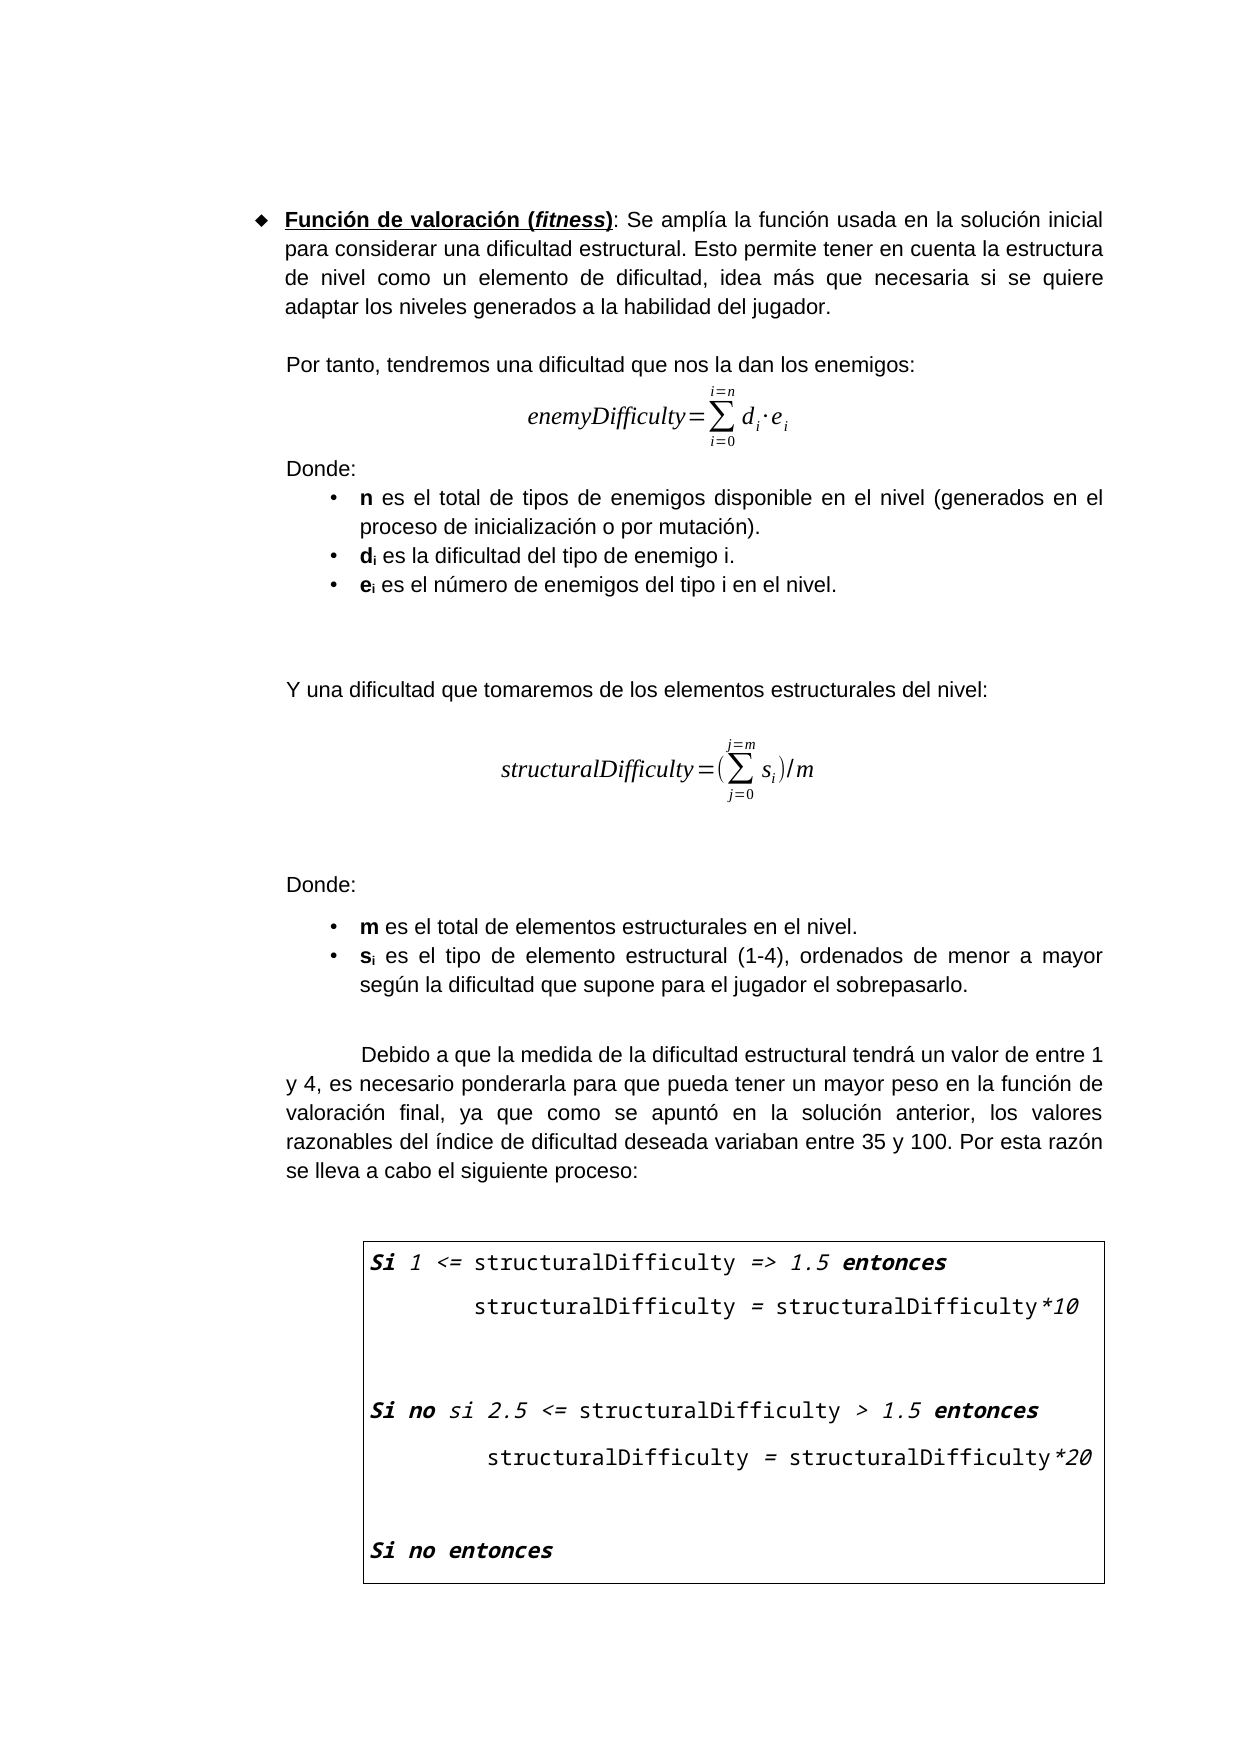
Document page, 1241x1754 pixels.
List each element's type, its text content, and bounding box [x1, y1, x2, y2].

list m es el total de elementos estructurales en el nivel. [330, 914, 1104, 939]
table_header Si 1 <= structuralDifficulty => 1.5 entonces structuralDifficulty = structuralDifficulty*10 Si no si 2.5 <= structuralDifficulty > 1.5 entonces structuralDifficulty = structuralDifficulty*20 Si no entonces [364, 1242, 1104, 1583]
list n es el total de tipos de enemigos disponible en el nivel (generados en el proceso de inicialización o por mutación). [330, 484, 1104, 539]
text Debido a que la medida de la dificultad estructural tendrá un valor de entre 1 y 4, es necesario ponderarla para que pueda tener un mayor peso en la función de valoración final, ya que como se apuntó en la solución anterior, los valores razonables del índice de dificultad deseada variaban entre 35 y 100. Por esta razón se lleva a cabo el siguiente proceso: [286, 1042, 1104, 1183]
list Función de valoración (fitness): Se amplía la función usada en la solución inicial para considerar una dificultad estructural. Esto permite tener en cuenta la estructura de nivel como un elemento de dificultad, idea más que necesaria si se quiere adaptar los niveles generados a la habilidad del jugador. [255, 207, 1104, 319]
text Y una dificultad que tomaremos de los elementos estructurales del nivel: [136, 677, 1104, 702]
text Por tanto, tendremos una dificultad que nos la dan los enemigos: [136, 352, 1104, 377]
list ei es el número de enemigos del tipo i en el nivel. [330, 571, 1104, 597]
list si es el tipo de elemento estructural (1-4), ordenados de menor a mayor según la dificultad que supone para el jugador el sobrepasarlo. [330, 943, 1104, 997]
text Donde: [286, 872, 1104, 897]
list di es la dificultad del tipo de enemigo i. [330, 542, 1104, 568]
text Donde: [211, 456, 1104, 481]
